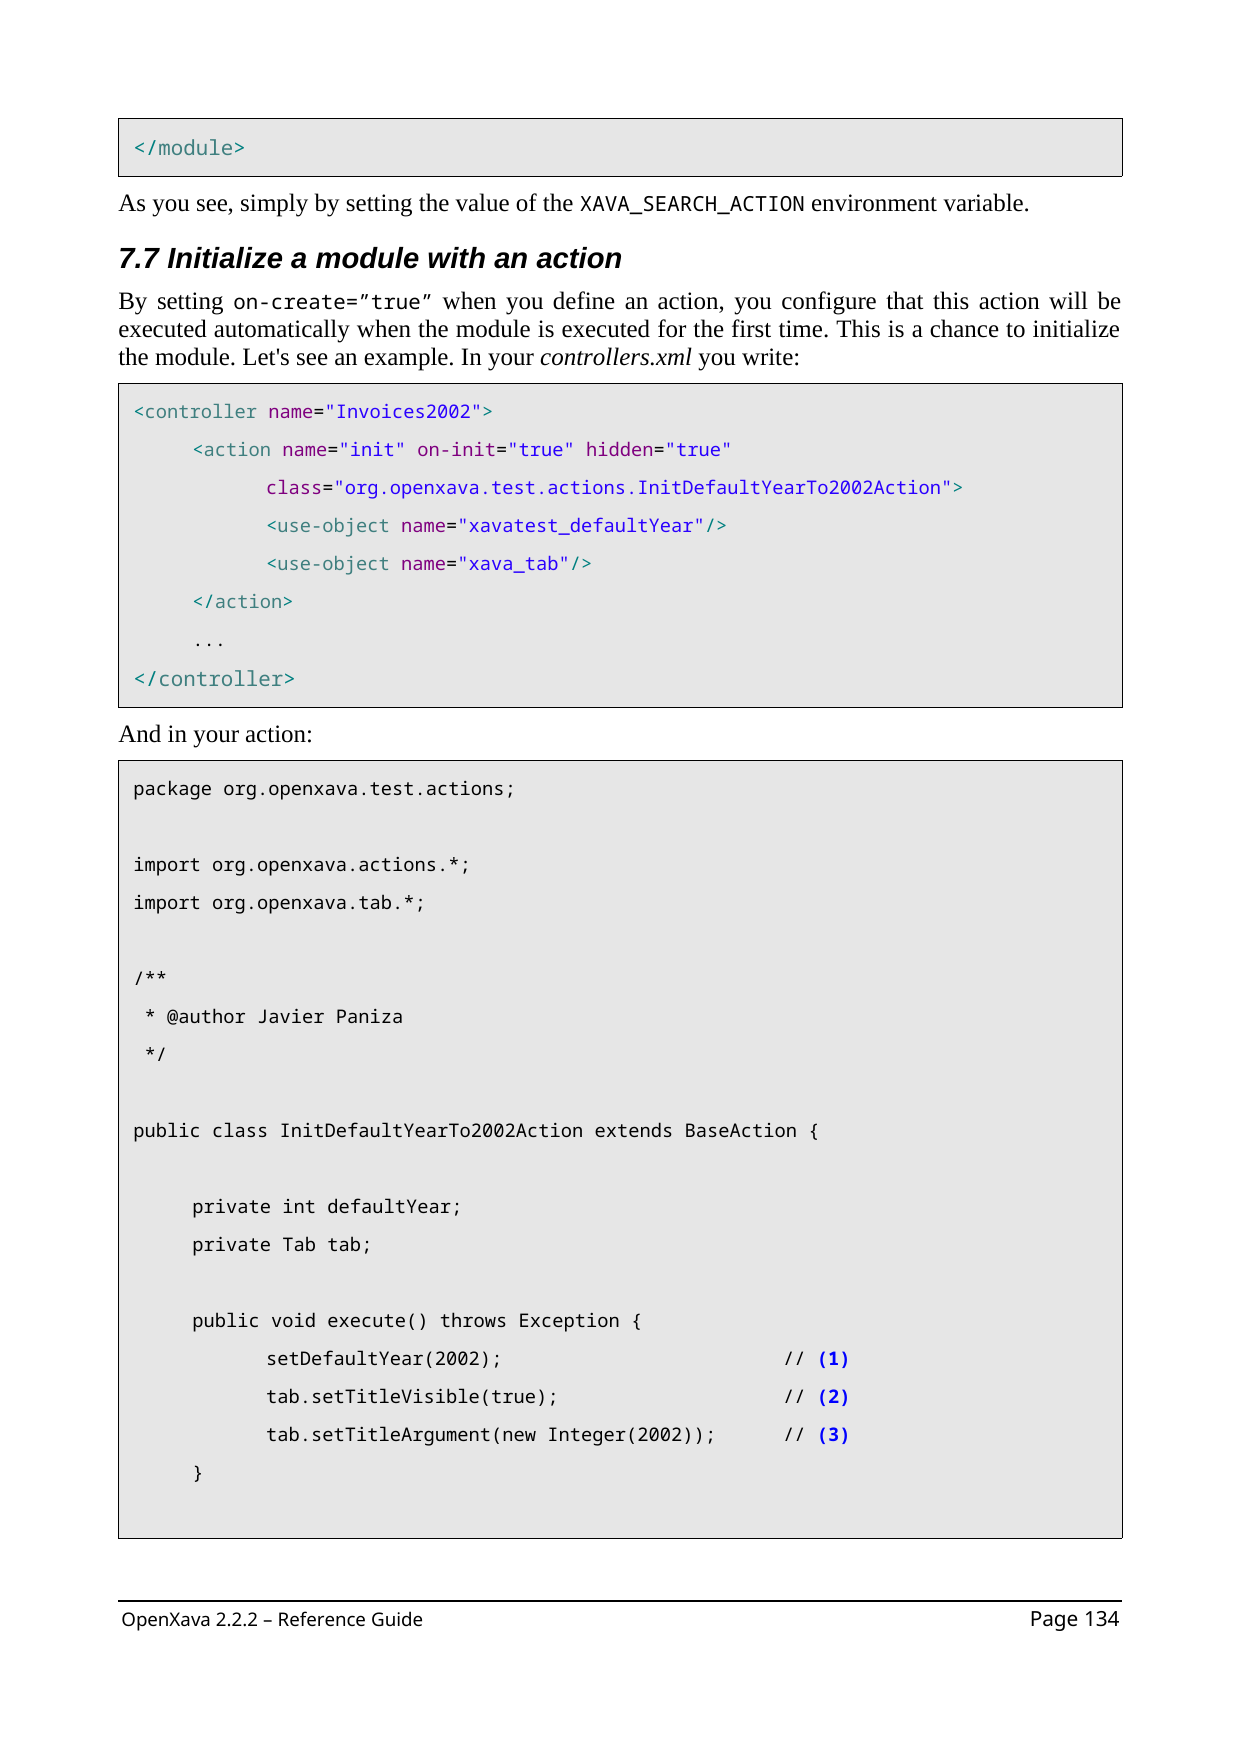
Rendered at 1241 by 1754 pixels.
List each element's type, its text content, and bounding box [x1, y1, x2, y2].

text import org.openxava.tab.*; [119, 874, 1122, 912]
text tab.setTitleArgument(new Integer(2002)); // (3) [119, 1406, 1122, 1444]
text public class InitDefaultYearTo2002Action extends BaseAction { [119, 1102, 1122, 1140]
text <action name="init" on-init="true" hidden="true" [119, 421, 1122, 459]
subtitle Initialize a module with an action [118, 242, 1122, 274]
text <use-object name="xavatest_defaultYear"/> [119, 497, 1122, 535]
text } [119, 1444, 1122, 1482]
text </module> [119, 119, 1122, 176]
text ... [119, 611, 1122, 649]
text setDefaultYear(2002); // (1) [119, 1330, 1122, 1368]
text private Tab tab; [119, 1216, 1122, 1254]
text */ [119, 1026, 1122, 1064]
text </action> [119, 573, 1122, 611]
text By setting on-create=”true” when you define an action, you configure that this action will be executed automatically when the module is executed for the first time. This is a chance to initialize the module. Let's see an example. In your controllers.xml you write: [118, 287, 1122, 371]
text class="org.openxava.test.actions.InitDefaultYearTo2002Action"> [119, 459, 1122, 497]
text import org.openxava.actions.*; [119, 836, 1122, 874]
text <controller name="Invoices2002"> [119, 384, 1122, 421]
text <use-object name="xava_tab"/> [119, 535, 1122, 573]
text * @author Javier Paniza [119, 988, 1122, 1026]
text tab.setTitleVisible(true); // (2) [119, 1368, 1122, 1406]
text /** [119, 950, 1122, 988]
text private int defaultYear; [119, 1178, 1122, 1216]
text And in your action: [118, 720, 1122, 748]
text package org.openxava.test.actions; [119, 761, 1122, 798]
text </controller> [119, 649, 1122, 707]
text public void execute() throws Exception { [119, 1292, 1122, 1330]
text As you see, simply by setting the value of the XAVA_SEARCH_ACTION environment variable. [118, 189, 1122, 217]
